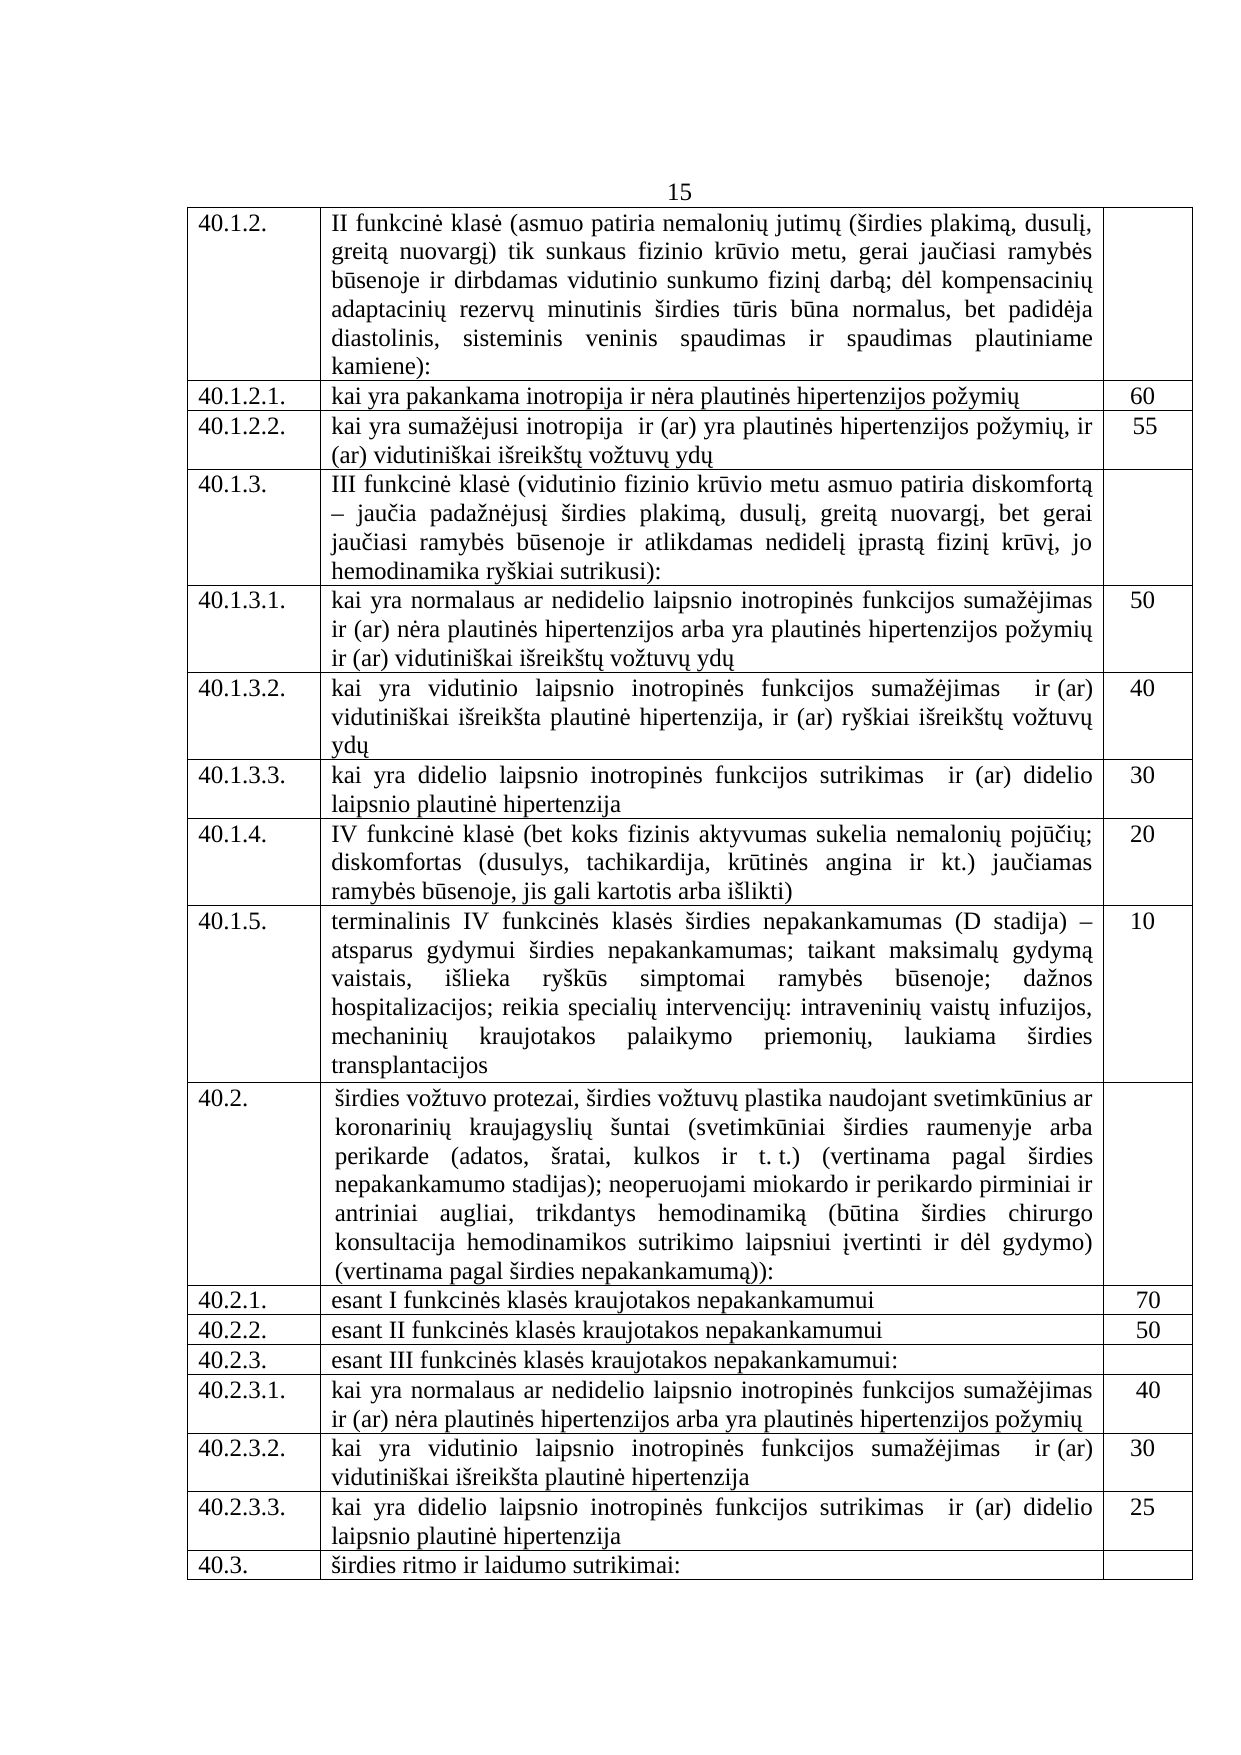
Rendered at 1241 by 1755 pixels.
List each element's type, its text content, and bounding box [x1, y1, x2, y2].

table_cell esant II funkcinės klasės kraujotakos nepakankamumui [321, 1315, 1103, 1344]
table_cell III funkcinė klasė (vidutinio fizinio krūvio metu asmuo patiria diskomfortą – jaučia padažnėjusį širdies plakimą, dusulį, greitą nuovargį, bet gerai jaučiasi ramybės būsenoje ir atlikdamas nedidelį įprastą fizinį krūvį, jo hemodinamika ryškiai sutrikusi): [321, 470, 1103, 584]
table_cell [1104, 1083, 1192, 1284]
table_cell 50 [1104, 1315, 1192, 1344]
table_cell 40.1.3.2. [188, 673, 320, 759]
table_cell 40.1.3. [188, 470, 320, 584]
table_cell [1104, 1345, 1192, 1374]
table_cell širdies ritmo ir laidumo sutrikimai: [321, 1551, 1103, 1579]
table_cell 30 [1104, 760, 1192, 818]
table_cell esant I funkcinės klasės kraujotakos nepakankamumui [321, 1286, 1103, 1314]
table_cell kai yra vidutinio laipsnio inotropinės funkcijos sumažėjimas ir (ar) vidutiniškai išreikšta plautinė hipertenzija, ir (ar) ryškiai išreikštų vožtuvų ydų [321, 673, 1103, 759]
table_cell 30 [1104, 1434, 1192, 1491]
table_cell 40.1.2.1. [188, 381, 320, 410]
table_cell 40 [1104, 1375, 1192, 1432]
table_cell 25 [1104, 1492, 1192, 1549]
table_cell 40.1.2.2. [188, 411, 320, 468]
table_cell IV funkcinė klasė (bet koks fizinis aktyvumas sukelia nemalonių pojūčių; diskomfortas (dusulys, tachikardija, krūtinės angina ir kt.) jaučiamas ramybės būsenoje, jis gali kartotis arba išlikti) [321, 819, 1103, 905]
table_cell 40.2.3.3. [188, 1492, 320, 1549]
table_cell [1104, 208, 1192, 380]
table_cell 70 [1104, 1286, 1192, 1314]
table_cell 40.3. [188, 1551, 320, 1579]
table_cell 10 [1104, 906, 1192, 1082]
table_cell kai yra didelio laipsnio inotropinės funkcijos sutrikimas ir (ar) didelio laipsnio plautinė hipertenzija [321, 760, 1103, 818]
table_cell kai yra sumažėjusi inotropija ir (ar) yra plautinės hipertenzijos požymių, ir (ar) vidutiniškai išreikštų vožtuvų ydų [321, 411, 1103, 468]
table_cell 40.2.3.1. [188, 1375, 320, 1432]
table_cell esant III funkcinės klasės kraujotakos nepakankamumui: [321, 1345, 1103, 1374]
table_cell terminalinis IV funkcinės klasės širdies nepakankamumas (D stadija) – atsparus gydymui širdies nepakankamumas; taikant maksimalų gydymą vaistais, išlieka ryškūs simptomai ramybės būsenoje; dažnos hospitalizacijos; reikia specialių intervencijų: intraveninių vaistų infuzijos, mechaninių kraujotakos palaikymo priemonių, laukiama širdies transplantacijos [321, 906, 1103, 1082]
table_cell 60 [1104, 381, 1192, 410]
table_cell 40.2.3. [188, 1345, 320, 1374]
table_cell kai yra didelio laipsnio inotropinės funkcijos sutrikimas ir (ar) didelio laipsnio plautinė hipertenzija [321, 1492, 1103, 1549]
table_cell 40.1.5. [188, 906, 320, 1082]
table_cell II funkcinė klasė (asmuo patiria nemalonių jutimų (širdies plakimą, dusulį, greitą nuovargį) tik sunkaus fizinio krūvio metu, gerai jaučiasi ramybės būsenoje ir dirbdamas vidutinio sunkumo fizinį darbą; dėl kompensacinių adaptacinių rezervų minutinis širdies tūris būna normalus, bet padidėja diastolinis, sisteminis veninis spaudimas ir spaudimas plautiniame kamiene): [321, 208, 1103, 380]
table_cell 40.1.3.3. [188, 760, 320, 818]
table_cell [1104, 470, 1192, 584]
table_cell 40.1.3.1. [188, 586, 320, 672]
table_cell kai yra pakankama inotropija ir nėra plautinės hipertenzijos požymių [321, 381, 1103, 410]
table_cell 40.2. [188, 1083, 320, 1284]
table_cell kai yra normalaus ar nedidelio laipsnio inotropinės funkcijos sumažėjimas ir (ar) nėra plautinės hipertenzijos arba yra plautinės hipertenzijos požymių [321, 1375, 1103, 1432]
table_cell 40.2.2. [188, 1315, 320, 1344]
table_cell 40.2.1. [188, 1286, 320, 1314]
table_cell kai yra vidutinio laipsnio inotropinės funkcijos sumažėjimas ir (ar) vidutiniškai išreikšta plautinė hipertenzija [321, 1434, 1103, 1491]
table_cell 40.2.3.2. [188, 1434, 320, 1491]
table_cell širdies vožtuvo protezai, širdies vožtuvų plastika naudojant svetimkūnius ar koronarinių kraujagyslių šuntai (svetimkūniai širdies raumenyje arba perikarde (adatos, šratai, kulkos ir t. t.) (vertinama pagal širdies nepakankamumo stadijas); neoperuojami miokardo ir perikardo pirminiai ir antriniai augliai, trikdantys hemodinamiką (būtina širdies chirurgo konsultacija hemodinamikos sutrikimo laipsniui įvertinti ir dėl gydymo) (vertinama pagal širdies nepakankamumą)): [321, 1083, 1103, 1284]
table_cell 40 [1104, 673, 1192, 759]
table_cell 40.1.2. [188, 208, 320, 380]
table_cell [1104, 1551, 1192, 1579]
table_cell 20 [1104, 819, 1192, 905]
table_cell 55 [1104, 411, 1192, 468]
table_cell kai yra normalaus ar nedidelio laipsnio inotropinės funkcijos sumažėjimas ir (ar) nėra plautinės hipertenzijos arba yra plautinės hipertenzijos požymių ir (ar) vidutiniškai išreikštų vožtuvų ydų [321, 586, 1103, 672]
table_cell 50 [1104, 586, 1192, 672]
table_cell 40.1.4. [188, 819, 320, 905]
